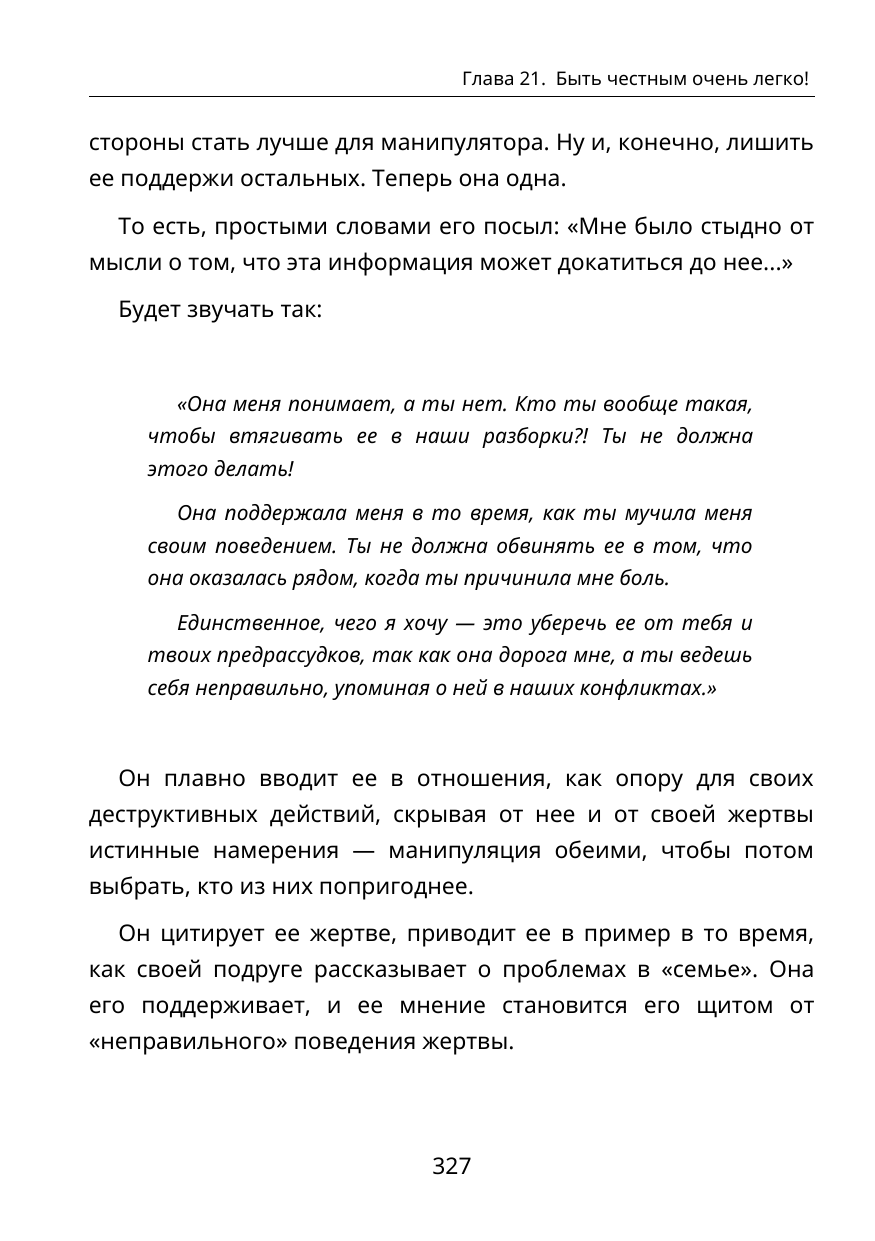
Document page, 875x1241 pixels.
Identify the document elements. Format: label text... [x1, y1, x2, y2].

text «Она меня понимает, а ты нет. Кто ты вообще такая, чтобы втягивать ее в наши разборки?! Ты не должна этого делать! [147, 389, 756, 482]
text То есть, простыми словами его посыл: «Мне было стыдно от мысли о том, что эта информация может докатиться до нее...» [88, 210, 815, 277]
text Единственное, чего я хочу — это уберечь ее от тебя и твоих предрассудков, так как она дорога мне, а ты ведешь себя неправильно, упоминая о ней в наших конфликтах.» [147, 608, 756, 702]
text Он цитирует ее жертве, приводит ее в пример в то время, как своей подруге рассказывает о проблемах в «семье». Она его поддерживает, и ее мнение становится его щитом от «неправильного» поведения жертвы. [88, 917, 815, 1056]
text Он плавно вводит ее в отношения, как опору для своих деструктивных действий, скрывая от нее и от своей жертвы истинные намерения — манипуляция обеими, чтобы потом выбрать, кто из них попригоднее. [88, 762, 815, 901]
text Она поддержала меня в то время, как ты мучила меня своим поведением. Ты не должна обвинять ее в том, что она оказалась рядом, когда ты причинила мне боль. [147, 498, 756, 592]
text стороны стать лучше для манипулятора. Ну и, конечно, лишить ее поддержи остальных. Теперь она одна. [88, 126, 815, 193]
text Будет звучать так: [88, 293, 815, 324]
